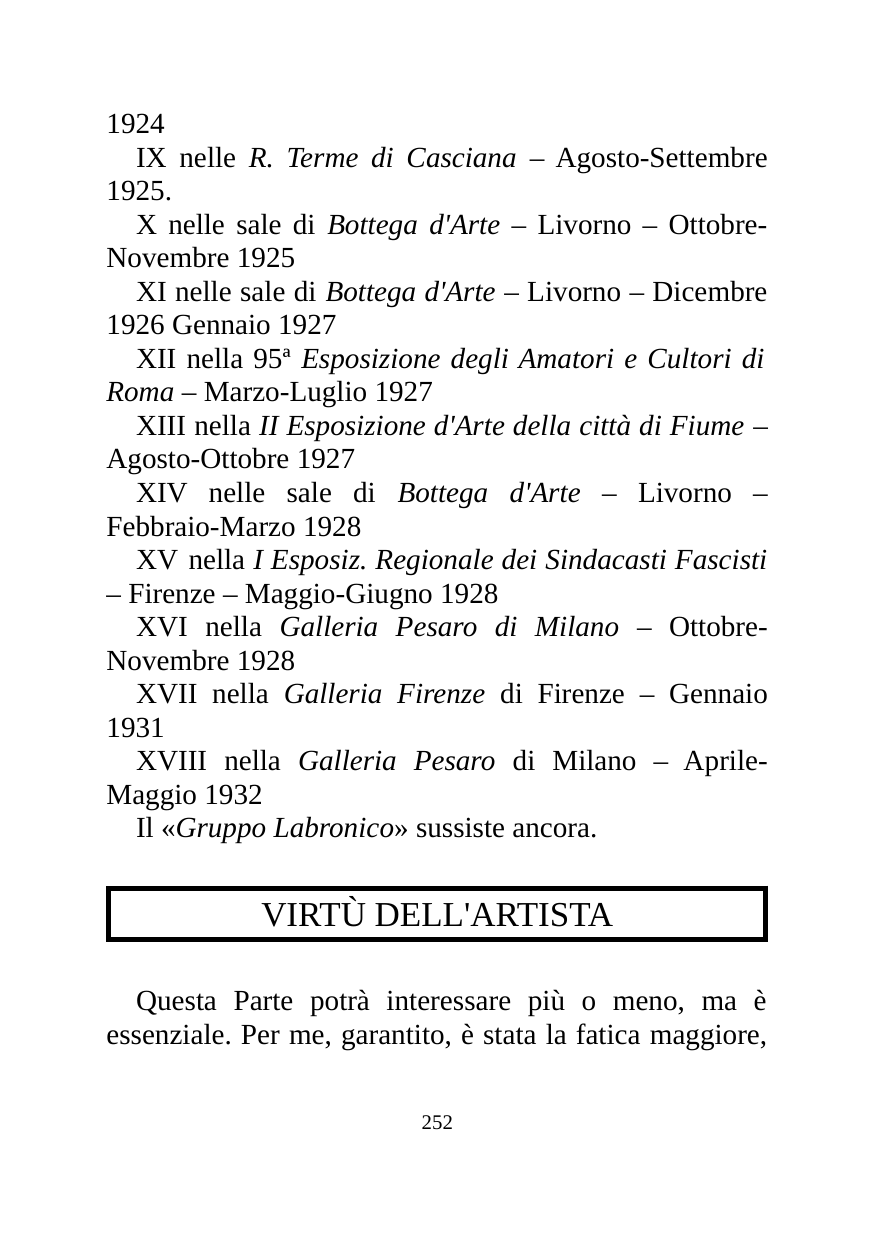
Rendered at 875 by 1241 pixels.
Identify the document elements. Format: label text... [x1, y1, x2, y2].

text XVII nella Galleria Firenze di Firenze – Gennaio 1931 [106, 676, 768, 743]
text XI nelle sale di Bottega d'Arte – Livorno – Dicembre 1926 Gennaio 1927 [106, 274, 768, 341]
subtitle VIRTÙ DELL'ARTISTA [111, 891, 763, 937]
text Questa Parte potrà interessare più o meno, ma è essenziale. Per me, garantito, è stata la fatica maggiore, [106, 983, 768, 1050]
text XIII nella II Esposizione d'Arte della città di Fiume – Agosto-Ottobre 1927 [106, 408, 768, 475]
text XVI nella Galleria Pesaro di Milano – Ottobre-Novembre 1928 [106, 609, 768, 676]
text XV nella I Esposiz. Regionale dei Sindacasti Fascisti – Firenze – Maggio-Giugno 1928 [106, 542, 768, 609]
text XII nella 95ª Esposizione degli Amatori e Cultori di Roma – Marzo-Luglio 1927 [106, 341, 768, 408]
text Il «Gruppo Labronico» sussiste ancora. [106, 811, 768, 844]
text 1924 [106, 106, 768, 140]
text XVIII nella Galleria Pesaro di Milano – Aprile-Maggio 1932 [106, 743, 768, 811]
text XIV nelle sale di Bottega d'Arte – Livorno – Febbraio-Marzo 1928 [106, 475, 768, 542]
text IX nelle R. Terme di Casciana – Agosto-Settembre 1925. [106, 140, 768, 207]
text X nelle sale di Bottega d'Arte – Livorno – Ottobre-Novembre 1925 [106, 207, 768, 274]
